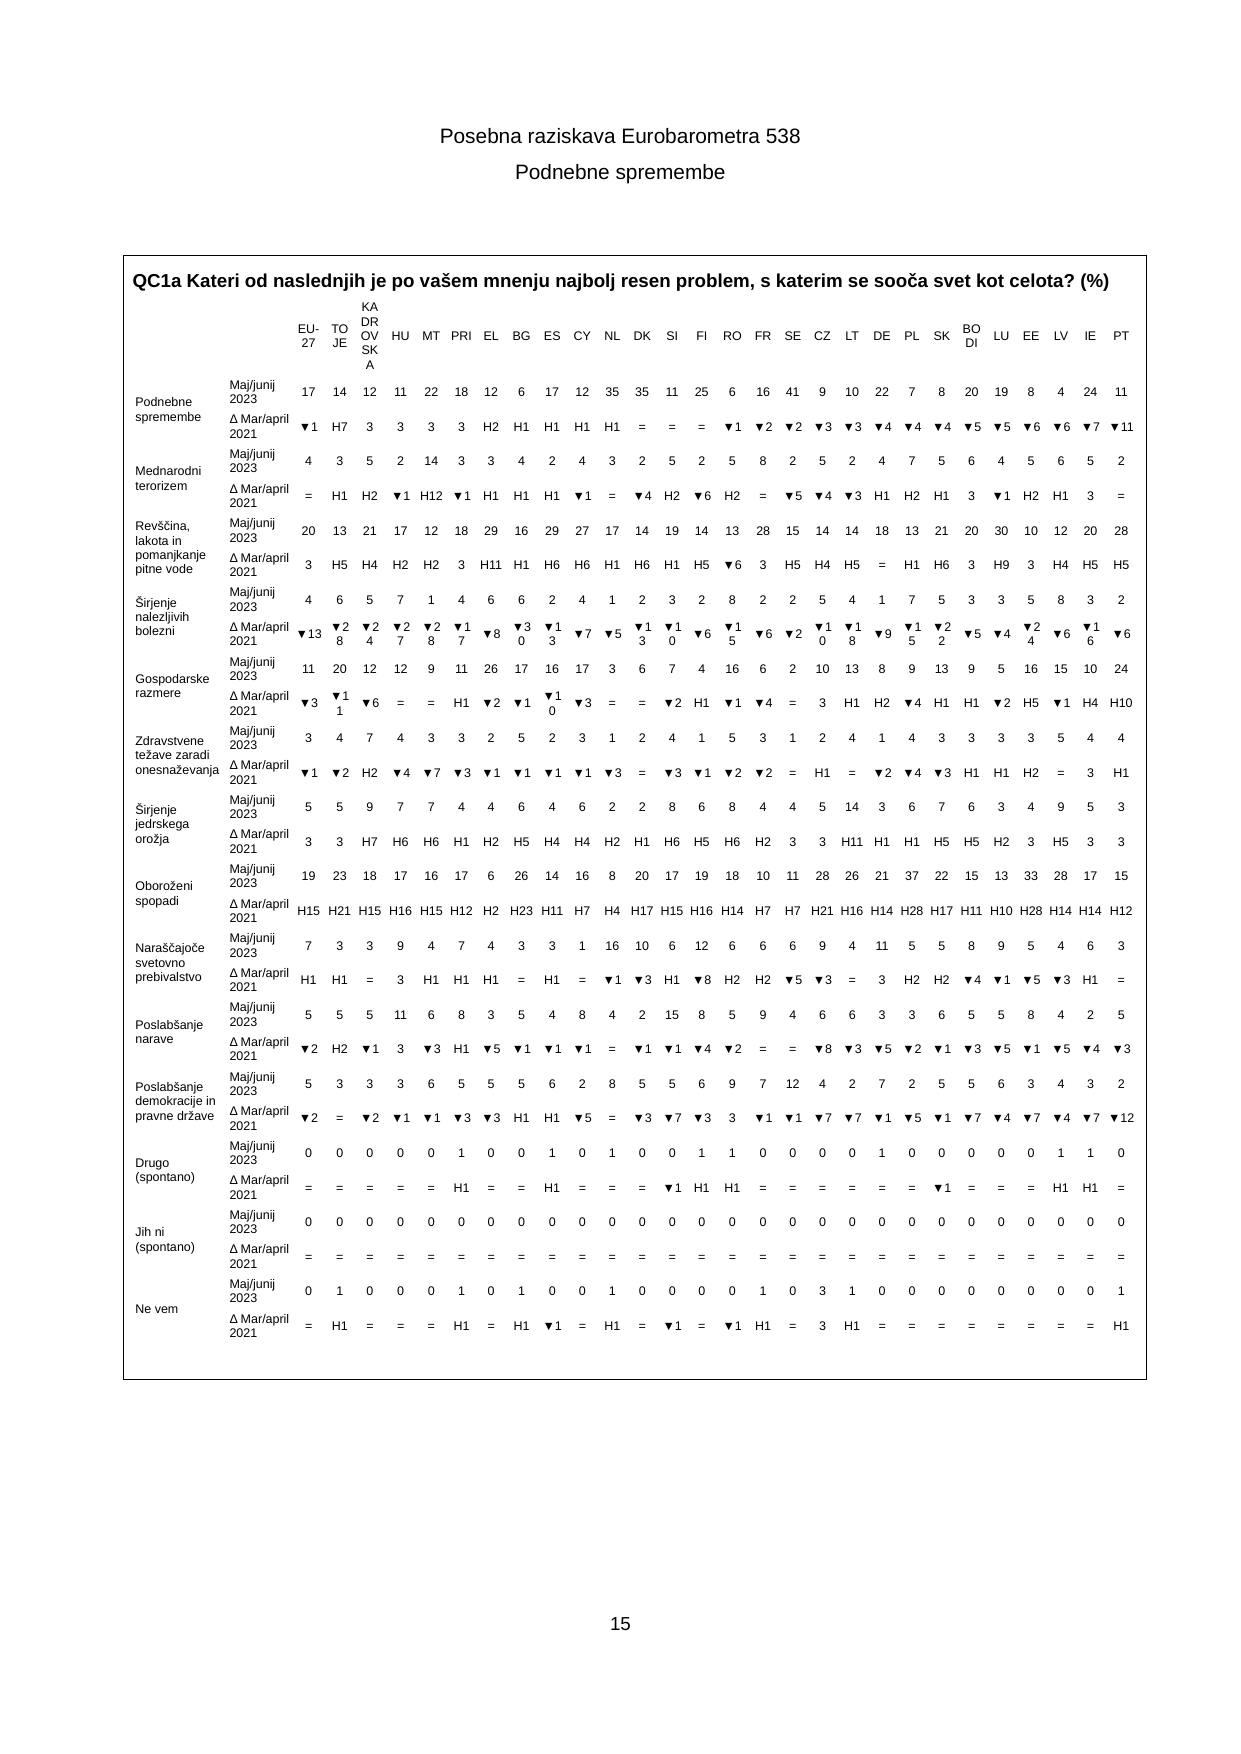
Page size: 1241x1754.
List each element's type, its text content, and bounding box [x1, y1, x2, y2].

table_cell Н1 [325, 963, 354, 997]
table_cell 35 [597, 375, 627, 409]
table_cell 4 [1046, 375, 1075, 409]
table_cell 0 [748, 1205, 778, 1239]
table_cell = [1016, 1170, 1046, 1205]
table_cell 22 [927, 859, 956, 893]
table_cell ▼1 [292, 409, 325, 444]
table_cell 2 [778, 582, 807, 617]
table_cell ▼7 [657, 1101, 687, 1136]
table_cell Н16 [837, 894, 867, 928]
table_cell 12 [354, 651, 385, 686]
table_cell 11 [867, 928, 897, 963]
table_cell 28 [1046, 859, 1075, 893]
table_cell 16 [537, 651, 567, 686]
table_cell ▼7 [567, 617, 597, 651]
table_cell = [385, 1170, 416, 1205]
table_cell 12 [385, 651, 416, 686]
table_cell 8 [927, 375, 956, 409]
table_cell Н1 [956, 686, 986, 721]
table_cell 8 [867, 651, 897, 686]
table_header HU [385, 297, 416, 375]
table_cell 7 [385, 790, 416, 824]
table_cell 17 [292, 375, 325, 409]
table_cell 15 [1046, 651, 1075, 686]
table_cell 0 [567, 1136, 597, 1170]
table_cell Н1 [416, 963, 446, 997]
table_cell ▼3 [446, 1101, 476, 1136]
table_cell Н1 [325, 479, 354, 513]
table_cell 7 [292, 928, 325, 963]
table_cell ▼1 [657, 1309, 687, 1343]
table_cell = [778, 755, 807, 790]
table_cell 0 [446, 1205, 476, 1239]
table_cell Н5 [687, 548, 716, 582]
table_cell = [687, 1309, 716, 1343]
table_cell ▼10 [808, 617, 837, 651]
table_cell 5 [354, 582, 385, 617]
table_cell = [627, 755, 657, 790]
table_cell 1 [687, 721, 716, 755]
table_cell Н21 [808, 894, 837, 928]
table_cell 16 [716, 651, 748, 686]
table_cell = [956, 1170, 986, 1205]
table_cell 5 [1016, 582, 1046, 617]
table_cell 17 [385, 513, 416, 548]
table_cell = [597, 1101, 627, 1136]
table_cell 13 [837, 651, 867, 686]
table_cell Н1 [1105, 755, 1137, 790]
table_cell 16 [567, 859, 597, 893]
table_cell Н1 [837, 686, 867, 721]
table_cell 0 [657, 1274, 687, 1308]
table_cell ▼5 [986, 409, 1016, 444]
table_cell Širjenje jedrskega orožja [132, 790, 226, 859]
table_cell 7 [748, 1066, 778, 1101]
table_cell 2 [1075, 997, 1105, 1032]
table_cell 0 [627, 1136, 657, 1170]
table_cell 2 [537, 444, 567, 478]
table_header IE [1075, 297, 1105, 375]
table_cell ▼4 [897, 409, 927, 444]
table_cell Δ Mar/april 2021 [226, 409, 292, 444]
table_cell 6 [627, 651, 657, 686]
table_cell = [778, 1309, 807, 1343]
table_cell 6 [506, 582, 537, 617]
table_cell Н6 [927, 548, 956, 582]
table_cell 11 [657, 375, 687, 409]
table_cell Н1 [1075, 1170, 1105, 1205]
table_cell ▼7 [837, 1101, 867, 1136]
table_cell Н1 [956, 755, 986, 790]
table_cell 4 [657, 721, 687, 755]
table_cell ▼3 [627, 1101, 657, 1136]
table_cell ▼7 [1075, 409, 1105, 444]
table_cell Н2 [986, 824, 1016, 859]
table_cell = [867, 1309, 897, 1343]
table_cell 3 [325, 1066, 354, 1101]
table_cell Н2 [897, 479, 927, 513]
table_cell 4 [808, 1066, 837, 1101]
table_cell 3 [476, 997, 506, 1032]
table_cell Н1 [597, 548, 627, 582]
table_cell 10 [627, 928, 657, 963]
table_cell 1 [506, 1274, 537, 1308]
table_cell Н1 [1075, 963, 1105, 997]
table_cell ▼1 [748, 1101, 778, 1136]
table_cell Н1 [446, 686, 476, 721]
table_cell Н21 [325, 894, 354, 928]
table_cell 3 [1016, 824, 1046, 859]
table_cell Н4 [808, 548, 837, 582]
table_cell 15 [1105, 859, 1137, 893]
table_cell ▼24 [1016, 617, 1046, 651]
table_cell 5 [716, 721, 748, 755]
table_cell 1 [537, 1136, 567, 1170]
table_cell Н1 [537, 409, 567, 444]
table_cell 3 [1075, 1066, 1105, 1101]
table_cell ▼1 [927, 1032, 956, 1066]
table_cell ▼1 [385, 1101, 416, 1136]
table_header EU-27 [292, 297, 325, 375]
table_cell Н23 [506, 894, 537, 928]
table_cell = [627, 409, 657, 444]
table_cell ▼5 [567, 1101, 597, 1136]
table_cell ▼5 [778, 479, 807, 513]
table_cell 14 [627, 513, 657, 548]
table_cell 3 [986, 790, 1016, 824]
table_cell ▼5 [867, 1032, 897, 1066]
table_cell 0 [1105, 1136, 1137, 1170]
table_cell 4 [446, 582, 476, 617]
table_cell 9 [416, 651, 446, 686]
table_cell 0 [1046, 1274, 1075, 1308]
table_cell 6 [897, 790, 927, 824]
table_cell ▼15 [716, 617, 748, 651]
table_cell ▼3 [292, 686, 325, 721]
table_cell Н2 [354, 479, 385, 513]
table_cell 17 [385, 859, 416, 893]
table_cell Н1 [837, 1309, 867, 1343]
table_cell 20 [627, 859, 657, 893]
table_cell 5 [476, 1066, 506, 1101]
table_cell 11 [385, 997, 416, 1032]
table_cell 0 [416, 1205, 446, 1239]
table_cell ▼13 [292, 617, 325, 651]
table_cell 9 [808, 928, 837, 963]
table_cell 5 [292, 997, 325, 1032]
table_cell ▼4 [927, 409, 956, 444]
table_cell Δ Mar/april 2021 [226, 479, 292, 513]
table_cell Н1 [446, 1032, 476, 1066]
table_cell Н1 [716, 1170, 748, 1205]
table_cell 26 [476, 651, 506, 686]
table_cell 3 [927, 721, 956, 755]
table_cell 2 [627, 444, 657, 478]
table_cell 5 [354, 444, 385, 478]
table_cell 1 [867, 721, 897, 755]
table_cell 0 [537, 1274, 567, 1308]
table_cell Н1 [506, 1309, 537, 1343]
table_cell = [567, 1309, 597, 1343]
table_cell 17 [1075, 859, 1105, 893]
table_cell ▼8 [476, 617, 506, 651]
table_cell 1 [778, 721, 807, 755]
table_cell Н1 [567, 409, 597, 444]
table_cell 3 [808, 824, 837, 859]
table_cell 3 [597, 444, 627, 478]
table_cell 6 [687, 790, 716, 824]
table_cell Н1 [537, 963, 567, 997]
table_cell 6 [956, 444, 986, 478]
table_cell ▼6 [748, 617, 778, 651]
table_cell 0 [778, 1136, 807, 1170]
table_cell 4 [837, 928, 867, 963]
table_cell Н5 [837, 548, 867, 582]
table_header BODI [956, 297, 986, 375]
table_cell ▼3 [567, 686, 597, 721]
table_cell Н17 [927, 894, 956, 928]
table_cell 6 [567, 790, 597, 824]
table_cell = [627, 1170, 657, 1205]
table_cell Н5 [1046, 824, 1075, 859]
table_cell 0 [837, 1205, 867, 1239]
table_cell Н2 [897, 963, 927, 997]
table_cell ▼3 [476, 1101, 506, 1136]
table_cell 8 [657, 790, 687, 824]
table_cell = [385, 1239, 416, 1274]
table_cell = [354, 1170, 385, 1205]
table_cell Н5 [956, 824, 986, 859]
table_cell Н5 [927, 824, 956, 859]
table_cell 3 [385, 963, 416, 997]
table_cell Н1 [687, 1170, 716, 1205]
table_cell Н1 [748, 1309, 778, 1343]
table_cell ▼1 [716, 686, 748, 721]
table_cell 6 [716, 375, 748, 409]
table_cell 8 [1016, 997, 1046, 1032]
table_cell ▼2 [778, 409, 807, 444]
table_cell Н1 [537, 479, 567, 513]
table_cell ▼1 [567, 755, 597, 790]
table_cell 7 [657, 651, 687, 686]
table_cell Δ Mar/april 2021 [226, 1239, 292, 1274]
table_cell 3 [597, 651, 627, 686]
table_cell 1 [867, 582, 897, 617]
table_cell Н1 [1105, 1309, 1137, 1343]
table_cell 5 [1016, 444, 1046, 478]
table_cell 7 [897, 582, 927, 617]
table_cell 5 [956, 997, 986, 1032]
table_cell = [687, 1239, 716, 1274]
table_cell ▼8 [687, 963, 716, 997]
table_header [132, 297, 226, 375]
table_cell 5 [808, 790, 837, 824]
table_cell 18 [867, 513, 897, 548]
table_cell Н2 [476, 409, 506, 444]
table_cell 21 [354, 513, 385, 548]
table_cell ▼2 [354, 1101, 385, 1136]
table_cell 5 [927, 928, 956, 963]
table_cell 3 [385, 1066, 416, 1101]
table_cell Н4 [1046, 548, 1075, 582]
table_cell ▼7 [956, 1101, 986, 1136]
table_cell 0 [354, 1205, 385, 1239]
table_header PRI [446, 297, 476, 375]
table_cell 2 [567, 1066, 597, 1101]
table_cell Maj/junij 2023 [226, 513, 292, 548]
table_cell Н1 [537, 1170, 567, 1205]
table_cell Н1 [657, 963, 687, 997]
table_cell = [748, 479, 778, 513]
table_cell = [837, 755, 867, 790]
table_cell 2 [1105, 1066, 1137, 1101]
table_cell 2 [748, 582, 778, 617]
table_cell 0 [627, 1205, 657, 1239]
table_header CY [567, 297, 597, 375]
table_cell 1 [867, 1136, 897, 1170]
table_cell 1 [325, 1274, 354, 1308]
table_cell = [354, 1239, 385, 1274]
table_header PL [897, 297, 927, 375]
table_cell = [867, 1170, 897, 1205]
table_cell 1 [416, 582, 446, 617]
table_cell 13 [716, 513, 748, 548]
table_cell Δ Mar/april 2021 [226, 963, 292, 997]
table_cell 4 [1105, 721, 1137, 755]
table_cell ▼2 [986, 686, 1016, 721]
table_cell 41 [778, 375, 807, 409]
table_cell 4 [986, 444, 1016, 478]
table_cell = [867, 1239, 897, 1274]
table_cell 5 [506, 997, 537, 1032]
table_cell Н1 [292, 963, 325, 997]
table_cell 0 [897, 1274, 927, 1308]
table_cell 6 [476, 582, 506, 617]
table_cell 3 [986, 582, 1016, 617]
table_cell 4 [867, 444, 897, 478]
table_cell 0 [416, 1274, 446, 1308]
table_cell 6 [1075, 928, 1105, 963]
table_cell = [808, 1239, 837, 1274]
table_cell ▼11 [1105, 409, 1137, 444]
table_cell 4 [537, 997, 567, 1032]
table_cell 3 [956, 548, 986, 582]
table_cell Maj/junij 2023 [226, 444, 292, 478]
table_cell = [748, 1032, 778, 1066]
table_cell ▼7 [1016, 1101, 1046, 1136]
table_cell 3 [1105, 928, 1137, 963]
table_cell ▼3 [446, 755, 476, 790]
table_cell ▼1 [716, 1309, 748, 1343]
table_cell 4 [597, 997, 627, 1032]
table_cell Naraščajoče svetovno prebivalstvo [132, 928, 226, 997]
table_cell Н1 [476, 479, 506, 513]
table_cell 0 [657, 1136, 687, 1170]
table_cell 6 [537, 1066, 567, 1101]
table_cell 0 [292, 1274, 325, 1308]
table_cell 3 [385, 409, 416, 444]
table_cell ▼3 [1105, 1032, 1137, 1066]
table_cell 0 [385, 1205, 416, 1239]
table_header SK [927, 297, 956, 375]
table_cell Δ Mar/april 2021 [226, 1101, 292, 1136]
table_cell 3 [354, 928, 385, 963]
table_cell 1 [1105, 1274, 1137, 1308]
table_cell ▼28 [325, 617, 354, 651]
table_cell 6 [657, 928, 687, 963]
table_cell 0 [1016, 1274, 1046, 1308]
table_cell Δ Mar/april 2021 [226, 1309, 292, 1343]
table_cell 3 [325, 444, 354, 478]
table_cell 5 [927, 582, 956, 617]
table_cell 28 [748, 513, 778, 548]
table_header DK [627, 297, 657, 375]
table_cell 5 [446, 1066, 476, 1101]
table_cell 4 [292, 582, 325, 617]
table_cell ▼22 [927, 617, 956, 651]
table_cell 9 [716, 1066, 748, 1101]
table_cell ▼1 [446, 479, 476, 513]
table_cell 0 [897, 1205, 927, 1239]
table_header KADROVSKA [354, 297, 385, 375]
table_cell Н4 [597, 894, 627, 928]
table_cell ▼3 [627, 963, 657, 997]
table_cell 0 [1075, 1274, 1105, 1308]
table_cell ▼2 [867, 755, 897, 790]
table_cell ▼1 [986, 963, 1016, 997]
table_cell ▼1 [627, 1032, 657, 1066]
table_cell Н6 [416, 824, 446, 859]
table_cell 4 [1046, 928, 1075, 963]
table_cell Maj/junij 2023 [226, 1274, 292, 1308]
table_cell 6 [416, 1066, 446, 1101]
table_cell 0 [627, 1274, 657, 1308]
table_cell Maj/junij 2023 [226, 1066, 292, 1101]
table_cell Н7 [354, 824, 385, 859]
table_cell = [292, 1170, 325, 1205]
table_cell 4 [537, 790, 567, 824]
table_cell ▼10 [537, 686, 567, 721]
table_cell 18 [354, 859, 385, 893]
table_cell = [1016, 1239, 1046, 1274]
table_cell 0 [837, 1136, 867, 1170]
table_cell 5 [927, 1066, 956, 1101]
table_cell 3 [1075, 824, 1105, 859]
table_cell 3 [446, 444, 476, 478]
table_cell ▼8 [808, 1032, 837, 1066]
table_cell = [627, 686, 657, 721]
table_cell Н2 [748, 963, 778, 997]
table_cell 3 [808, 686, 837, 721]
table_cell 2 [897, 1066, 927, 1101]
table_cell = [778, 686, 807, 721]
table_cell 0 [657, 1205, 687, 1239]
table_cell ▼5 [1046, 1032, 1075, 1066]
table_cell 0 [325, 1205, 354, 1239]
table_cell Н1 [446, 963, 476, 997]
table_cell 5 [1105, 997, 1137, 1032]
table_cell Н14 [716, 894, 748, 928]
table_cell Н1 [325, 1309, 354, 1343]
table_cell 0 [385, 1274, 416, 1308]
table_cell 4 [778, 997, 807, 1032]
table_cell 28 [808, 859, 837, 893]
table_cell ▼6 [716, 548, 748, 582]
table_cell 2 [837, 444, 867, 478]
table_cell = [748, 1170, 778, 1205]
table_cell 19 [986, 375, 1016, 409]
table_cell ▼4 [986, 617, 1016, 651]
table_header RO [716, 297, 748, 375]
table_cell 3 [867, 790, 897, 824]
table_cell 18 [716, 859, 748, 893]
table_cell = [1105, 1170, 1137, 1205]
table_cell ▼6 [1105, 617, 1137, 651]
table_cell 3 [1016, 1066, 1046, 1101]
table_cell Maj/junij 2023 [226, 721, 292, 755]
table_cell 2 [627, 997, 657, 1032]
table_cell 10 [1016, 513, 1046, 548]
table_cell 14 [325, 375, 354, 409]
table_cell ▼4 [627, 479, 657, 513]
table_cell ▼9 [867, 617, 897, 651]
table_cell 6 [956, 790, 986, 824]
table_cell Н6 [567, 548, 597, 582]
table_cell ▼4 [1046, 1101, 1075, 1136]
table_cell Н1 [986, 755, 1016, 790]
table_cell 2 [778, 444, 807, 478]
table_cell = [597, 479, 627, 513]
table_cell 0 [956, 1205, 986, 1239]
table_cell 6 [808, 997, 837, 1032]
table_cell 5 [1075, 790, 1105, 824]
table_cell 13 [325, 513, 354, 548]
table_cell Н11 [837, 824, 867, 859]
table_cell = [956, 1239, 986, 1274]
table_cell 9 [385, 928, 416, 963]
table_cell 2 [627, 582, 657, 617]
table_cell 0 [476, 1205, 506, 1239]
table_cell 3 [956, 479, 986, 513]
table_cell 20 [1075, 513, 1105, 548]
table_cell ▼2 [897, 1032, 927, 1066]
table_cell 5 [1046, 721, 1075, 755]
table_cell 7 [897, 375, 927, 409]
table_cell ▼7 [416, 755, 446, 790]
table_cell 6 [506, 375, 537, 409]
table_cell = [1046, 1239, 1075, 1274]
table_cell = [778, 1170, 807, 1205]
table_header PT [1105, 297, 1137, 375]
table_cell ▼1 [537, 1309, 567, 1343]
table_cell Н2 [476, 894, 506, 928]
table_header ES [537, 297, 567, 375]
table_cell = [956, 1309, 986, 1343]
table_cell = [1046, 755, 1075, 790]
table_cell ▼1 [927, 1101, 956, 1136]
table_cell 0 [325, 1136, 354, 1170]
table_cell Н5 [1075, 548, 1105, 582]
table_cell Н1 [897, 824, 927, 859]
table_cell Н1 [897, 548, 927, 582]
table_cell Н17 [627, 894, 657, 928]
table_cell ▼17 [446, 617, 476, 651]
table_cell 5 [506, 1066, 537, 1101]
table_cell 9 [1046, 790, 1075, 824]
table_cell 0 [716, 1274, 748, 1308]
table_cell 0 [687, 1205, 716, 1239]
table_cell = [837, 1170, 867, 1205]
table_cell 10 [1075, 651, 1105, 686]
table_cell ▼7 [1075, 1101, 1105, 1136]
table_cell Н6 [385, 824, 416, 859]
table_cell Δ Mar/april 2021 [226, 1170, 292, 1205]
table_cell Н16 [385, 894, 416, 928]
table_cell 12 [778, 1066, 807, 1101]
table_cell ▼1 [385, 479, 416, 513]
table_cell ▼6 [1046, 617, 1075, 651]
table_cell Н1 [687, 686, 716, 721]
table_cell Н11 [476, 548, 506, 582]
table_cell 13 [897, 513, 927, 548]
table_cell 2 [385, 444, 416, 478]
table_cell 18 [446, 375, 476, 409]
table_header LU [986, 297, 1016, 375]
table_cell Δ Mar/april 2021 [226, 686, 292, 721]
table_cell 15 [657, 997, 687, 1032]
table_cell Н1 [506, 479, 537, 513]
table_cell 0 [956, 1136, 986, 1170]
table_cell Н2 [385, 548, 416, 582]
table_cell 3 [416, 409, 446, 444]
table_cell = [778, 1032, 807, 1066]
table_cell 12 [354, 375, 385, 409]
table_cell = [687, 409, 716, 444]
table_cell Н2 [716, 479, 748, 513]
table_cell 7 [897, 444, 927, 478]
table_cell 3 [986, 721, 1016, 755]
table_cell 3 [778, 824, 807, 859]
table_cell 0 [808, 1205, 837, 1239]
table_cell 3 [808, 1274, 837, 1308]
table_cell Н7 [567, 894, 597, 928]
table_cell 16 [597, 928, 627, 963]
table_cell ▼4 [986, 1101, 1016, 1136]
table_cell ▼16 [1075, 617, 1105, 651]
table_cell 2 [537, 582, 567, 617]
table_cell 1 [748, 1274, 778, 1308]
table_cell Н6 [657, 824, 687, 859]
table_cell ▼24 [354, 617, 385, 651]
table_cell Н2 [416, 548, 446, 582]
table_cell 8 [956, 928, 986, 963]
table_cell 3 [1016, 548, 1046, 582]
table_cell 2 [537, 721, 567, 755]
table_cell 0 [867, 1274, 897, 1308]
table_cell 0 [1046, 1205, 1075, 1239]
table_cell ▼2 [716, 755, 748, 790]
table_cell Н2 [597, 824, 627, 859]
table_cell 4 [476, 790, 506, 824]
table_cell Drugo (spontano) [132, 1136, 226, 1205]
table_cell = [897, 1170, 927, 1205]
table_cell ▼1 [476, 755, 506, 790]
table_cell = [927, 1309, 956, 1343]
table_cell 26 [837, 859, 867, 893]
table_cell Širjenje nalezljivih bolezni [132, 582, 226, 651]
table_cell 3 [446, 721, 476, 755]
table_cell Н1 [1046, 1170, 1075, 1205]
table_cell ▼5 [897, 1101, 927, 1136]
table_cell Н2 [867, 686, 897, 721]
table_header LT [837, 297, 867, 375]
table_cell ▼15 [897, 617, 927, 651]
table_cell Maj/junij 2023 [226, 859, 292, 893]
table_cell = [506, 963, 537, 997]
table_cell 7 [385, 582, 416, 617]
table_cell = [778, 1239, 807, 1274]
table_cell ▼2 [476, 686, 506, 721]
table_cell 15 [778, 513, 807, 548]
table_cell 0 [292, 1205, 325, 1239]
table_cell 0 [748, 1136, 778, 1170]
table_cell = [597, 1032, 627, 1066]
table_cell = [597, 1170, 627, 1205]
table_cell = [385, 686, 416, 721]
table_cell Maj/junij 2023 [226, 997, 292, 1032]
table_cell 33 [1016, 859, 1046, 893]
table_cell 9 [354, 790, 385, 824]
table_cell 5 [292, 1066, 325, 1101]
table_cell ▼4 [897, 686, 927, 721]
table_cell 7 [867, 1066, 897, 1101]
table_cell = [716, 1239, 748, 1274]
table_cell 37 [897, 859, 927, 893]
table_cell 5 [956, 1066, 986, 1101]
table_header TO JE [325, 297, 354, 375]
table_cell Н1 [597, 1309, 627, 1343]
table_cell Н14 [1046, 894, 1075, 928]
table_cell 8 [1016, 375, 1046, 409]
table_cell ▼1 [927, 1170, 956, 1205]
table_cell 6 [687, 1066, 716, 1101]
table_cell ▼5 [778, 963, 807, 997]
table_cell 8 [1046, 582, 1075, 617]
table_header [226, 297, 292, 375]
table_cell ▼1 [567, 479, 597, 513]
table_cell Н15 [292, 894, 325, 928]
table_cell 24 [1105, 651, 1137, 686]
table_cell 11 [446, 651, 476, 686]
table_cell ▼2 [292, 1101, 325, 1136]
table_cell Н2 [354, 755, 385, 790]
table_cell Poslabšanje narave [132, 997, 226, 1066]
table_cell ▼3 [597, 755, 627, 790]
table_cell = [325, 1170, 354, 1205]
table_cell = [506, 1170, 537, 1205]
table_cell = [416, 1239, 446, 1274]
table_cell ▼1 [506, 755, 537, 790]
table_cell ▼6 [687, 479, 716, 513]
table_cell Н2 [1016, 479, 1046, 513]
table_cell ▼5 [597, 617, 627, 651]
table_cell 0 [1016, 1205, 1046, 1239]
table_cell = [597, 686, 627, 721]
table_cell 7 [354, 721, 385, 755]
table_cell 5 [325, 790, 354, 824]
table_cell 0 [567, 1205, 597, 1239]
table_cell 8 [597, 859, 627, 893]
table_cell 6 [325, 582, 354, 617]
table_cell ▼3 [837, 479, 867, 513]
table_cell 0 [506, 1205, 537, 1239]
table_cell 2 [1105, 582, 1137, 617]
table_cell ▼1 [778, 1101, 807, 1136]
table_cell = [354, 1309, 385, 1343]
table_cell 24 [1075, 375, 1105, 409]
table_cell ▼2 [325, 755, 354, 790]
table_cell = [837, 1239, 867, 1274]
table_cell ▼3 [837, 409, 867, 444]
table_cell 0 [867, 1205, 897, 1239]
table_cell 13 [986, 859, 1016, 893]
table_cell Н28 [1016, 894, 1046, 928]
table_cell ▼1 [657, 1032, 687, 1066]
table_cell Н12 [416, 479, 446, 513]
table_cell 3 [325, 824, 354, 859]
table_header EE [1016, 297, 1046, 375]
table_cell 0 [927, 1274, 956, 1308]
table_cell ▼13 [627, 617, 657, 651]
table_cell Н6 [716, 824, 748, 859]
table_cell = [1105, 963, 1137, 997]
table_cell Poslabšanje demokracije in pravne države [132, 1066, 226, 1136]
table_cell ▼30 [506, 617, 537, 651]
table_cell Н2 [927, 963, 956, 997]
table_cell 6 [716, 928, 748, 963]
table_cell ▼3 [956, 1032, 986, 1066]
table_cell = [986, 1239, 1016, 1274]
table_cell 3 [292, 721, 325, 755]
table_cell ▼4 [808, 479, 837, 513]
table_cell 4 [567, 444, 597, 478]
table_cell 35 [627, 375, 657, 409]
table_cell 0 [597, 1205, 627, 1239]
table_cell ▼7 [808, 1101, 837, 1136]
table_cell ▼1 [716, 409, 748, 444]
table_cell = [986, 1170, 1016, 1205]
table_cell ▼1 [687, 755, 716, 790]
table_cell ▼1 [867, 1101, 897, 1136]
table_cell 0 [897, 1136, 927, 1170]
table_cell 3 [416, 721, 446, 755]
table_cell ▼6 [1046, 409, 1075, 444]
table_cell 6 [778, 928, 807, 963]
table_cell = [567, 1170, 597, 1205]
table_cell 5 [1075, 444, 1105, 478]
table_cell Н9 [986, 548, 1016, 582]
table_cell Н1 [927, 479, 956, 513]
table_cell Н5 [325, 548, 354, 582]
table_cell 9 [808, 375, 837, 409]
table_cell Zdravstvene težave zaradi onesnaževanja [132, 721, 226, 790]
table_cell ▼4 [897, 755, 927, 790]
table_cell ▼28 [416, 617, 446, 651]
table_cell 2 [687, 582, 716, 617]
table_cell Н11 [956, 894, 986, 928]
table_cell ▼3 [1046, 963, 1075, 997]
table_cell 1 [597, 1136, 627, 1170]
table_cell Revščina, lakota in pomanjkanje pitne vode [132, 513, 226, 582]
table_cell 6 [476, 859, 506, 893]
table_cell Н2 [325, 1032, 354, 1066]
table_cell 3 [537, 928, 567, 963]
table_cell = [1075, 1309, 1105, 1343]
table_cell 13 [927, 651, 956, 686]
table_cell 17 [567, 651, 597, 686]
table_cell Н15 [416, 894, 446, 928]
table_cell 8 [567, 997, 597, 1032]
table_cell ▼1 [416, 1101, 446, 1136]
table_cell = [1016, 1309, 1046, 1343]
table_cell 3 [354, 1066, 385, 1101]
table_cell 16 [1016, 651, 1046, 686]
table_cell 6 [986, 1066, 1016, 1101]
table_cell 0 [808, 1136, 837, 1170]
table_cell Δ Mar/april 2021 [226, 824, 292, 859]
table_cell 7 [416, 790, 446, 824]
table_cell Н5 [1105, 548, 1137, 582]
text QC1a Kateri od naslednjih je po vašem mnenju najbolj resen problem, s katerim se sooča svet kot celota? (%) [132, 269, 1137, 291]
table_cell 9 [748, 997, 778, 1032]
table_cell ▼2 [716, 1032, 748, 1066]
table_cell 6 [748, 928, 778, 963]
table_cell 14 [537, 859, 567, 893]
table_cell 0 [537, 1205, 567, 1239]
table_cell 5 [657, 444, 687, 478]
table_cell ▼4 [956, 963, 986, 997]
table_cell 1 [597, 1274, 627, 1308]
table_cell 4 [506, 444, 537, 478]
table_cell Н28 [897, 894, 927, 928]
table_cell 11 [292, 651, 325, 686]
table_cell ▼1 [537, 1032, 567, 1066]
table_cell Н1 [927, 686, 956, 721]
table_cell = [416, 686, 446, 721]
table_cell ▼5 [476, 1032, 506, 1066]
table_cell = [897, 1239, 927, 1274]
table_cell = [567, 1239, 597, 1274]
table_cell 3 [867, 963, 897, 997]
table_header CZ [808, 297, 837, 375]
table_cell 3 [748, 548, 778, 582]
table_cell = [986, 1309, 1016, 1343]
table_cell Δ Mar/april 2021 [226, 894, 292, 928]
table_cell Н15 [354, 894, 385, 928]
table_cell 20 [325, 651, 354, 686]
table_cell 10 [748, 859, 778, 893]
table_cell 14 [687, 513, 716, 548]
table_cell Н5 [778, 548, 807, 582]
table_cell 4 [385, 721, 416, 755]
table_cell Н4 [567, 824, 597, 859]
table_header NL [597, 297, 627, 375]
table_cell = [1105, 1239, 1137, 1274]
table_cell 0 [1105, 1205, 1137, 1239]
table_cell 5 [354, 997, 385, 1032]
table_cell 8 [716, 582, 748, 617]
table_cell ▼2 [748, 755, 778, 790]
table_cell 12 [416, 513, 446, 548]
table_cell 21 [927, 513, 956, 548]
table_header FI [687, 297, 716, 375]
table_cell 5 [986, 997, 1016, 1032]
table_cell 5 [716, 444, 748, 478]
table_cell 1 [597, 721, 627, 755]
table_cell 1 [687, 1136, 716, 1170]
table_cell ▼2 [657, 686, 687, 721]
table_cell 2 [476, 721, 506, 755]
table_cell 4 [897, 721, 927, 755]
table_header BG [506, 297, 537, 375]
table_cell Н1 [627, 824, 657, 859]
table_cell 0 [687, 1274, 716, 1308]
table_cell 7 [446, 928, 476, 963]
table_cell 17 [657, 859, 687, 893]
table_cell = [416, 1170, 446, 1205]
table_cell 6 [748, 651, 778, 686]
table_cell ▼1 [506, 686, 537, 721]
table_cell Н11 [537, 894, 567, 928]
table_cell 12 [567, 375, 597, 409]
table_cell ▼18 [837, 617, 867, 651]
table_cell 3 [325, 928, 354, 963]
table_cell 3 [506, 928, 537, 963]
table_cell 5 [716, 997, 748, 1032]
table_cell 12 [1046, 513, 1075, 548]
table_cell 4 [1046, 997, 1075, 1032]
table_cell Δ Mar/april 2021 [226, 755, 292, 790]
table_cell 6 [927, 997, 956, 1032]
table_cell ▼3 [927, 755, 956, 790]
table_cell 29 [476, 513, 506, 548]
table_cell Н1 [537, 1101, 567, 1136]
table_cell 0 [416, 1136, 446, 1170]
table_cell 2 [627, 721, 657, 755]
table_cell 7 [927, 790, 956, 824]
table_cell 30 [986, 513, 1016, 548]
table_cell = [808, 1170, 837, 1205]
table_cell Н1 [808, 755, 837, 790]
table_cell Н14 [867, 894, 897, 928]
table_cell 8 [687, 997, 716, 1032]
table_cell ▼4 [748, 686, 778, 721]
table_cell = [657, 409, 687, 444]
table_cell 4 [1075, 721, 1105, 755]
table_cell Н1 [867, 479, 897, 513]
table_cell 3 [956, 582, 986, 617]
table_cell Maj/junij 2023 [226, 790, 292, 824]
table_cell 11 [778, 859, 807, 893]
table_cell 8 [748, 444, 778, 478]
table_cell 19 [687, 859, 716, 893]
table_cell Н7 [325, 409, 354, 444]
table_cell 3 [476, 444, 506, 478]
table_cell 12 [687, 928, 716, 963]
table_cell 18 [446, 513, 476, 548]
table_cell = [476, 1239, 506, 1274]
table_cell Н2 [476, 824, 506, 859]
table_cell = [354, 963, 385, 997]
table_cell Н7 [778, 894, 807, 928]
table_cell 29 [537, 513, 567, 548]
table_cell 3 [1105, 790, 1137, 824]
table_header LV [1046, 297, 1075, 375]
table_cell 3 [1075, 479, 1105, 513]
table_cell Н1 [867, 824, 897, 859]
table_cell 3 [446, 548, 476, 582]
table_cell Δ Mar/april 2021 [226, 548, 292, 582]
table_cell 3 [1016, 721, 1046, 755]
table_cell Н2 [657, 479, 687, 513]
table_cell Maj/junij 2023 [226, 1136, 292, 1170]
table_cell Oboroženi spopadi [132, 859, 226, 928]
table_cell 16 [506, 513, 537, 548]
table_cell = [927, 1239, 956, 1274]
table_cell ▼3 [687, 1101, 716, 1136]
table_cell 17 [506, 651, 537, 686]
table_cell 0 [476, 1274, 506, 1308]
table_cell 5 [627, 1066, 657, 1101]
table_cell Н1 [506, 409, 537, 444]
table_cell Ne vem [132, 1274, 226, 1343]
table_cell Δ Mar/april 2021 [226, 1032, 292, 1066]
table_cell = [657, 1239, 687, 1274]
table_cell ▼3 [808, 963, 837, 997]
table_cell 3 [354, 409, 385, 444]
table_cell 3 [567, 721, 597, 755]
table_cell 3 [292, 548, 325, 582]
table_cell Maj/junij 2023 [226, 928, 292, 963]
table_cell 4 [1016, 790, 1046, 824]
table_cell 0 [1016, 1136, 1046, 1170]
table_cell Н1 [657, 548, 687, 582]
table_cell Н6 [537, 548, 567, 582]
table_cell ▼1 [537, 755, 567, 790]
table_cell 4 [748, 790, 778, 824]
table_cell ▼3 [808, 409, 837, 444]
table_header MT [416, 297, 446, 375]
table_cell ▼2 [748, 409, 778, 444]
table_cell 3 [292, 824, 325, 859]
table_cell 0 [292, 1136, 325, 1170]
table_cell Н1 [476, 963, 506, 997]
table_cell 4 [687, 651, 716, 686]
table_cell 17 [537, 375, 567, 409]
table_cell 11 [1105, 375, 1137, 409]
table_cell 23 [325, 859, 354, 893]
table_cell ▼4 [867, 409, 897, 444]
table_cell 21 [867, 859, 897, 893]
table_cell ▼1 [1016, 1032, 1046, 1066]
table_cell Н10 [986, 894, 1016, 928]
table_cell 3 [748, 721, 778, 755]
table_cell 3 [808, 1309, 837, 1343]
table_cell = [748, 1239, 778, 1274]
table_cell = [837, 963, 867, 997]
table_cell 4 [446, 790, 476, 824]
table_cell 6 [416, 997, 446, 1032]
table_cell 3 [1075, 755, 1105, 790]
table_cell 1 [446, 1274, 476, 1308]
table_header EL [476, 297, 506, 375]
table_cell Н2 [1016, 755, 1046, 790]
table_cell ▼6 [1016, 409, 1046, 444]
table_cell 4 [416, 928, 446, 963]
table_cell ▼2 [778, 617, 807, 651]
table_cell 12 [476, 375, 506, 409]
table_cell Maj/junij 2023 [226, 651, 292, 686]
table_cell Н1 [506, 548, 537, 582]
table_cell 20 [292, 513, 325, 548]
table_cell Δ Mar/april 2021 [226, 617, 292, 651]
table_cell 2 [597, 790, 627, 824]
table_cell 17 [446, 859, 476, 893]
table_cell 4 [778, 790, 807, 824]
table_cell Н4 [354, 548, 385, 582]
table_cell 8 [446, 997, 476, 1032]
table_cell = [325, 1239, 354, 1274]
table_cell 9 [897, 651, 927, 686]
table_cell 10 [837, 375, 867, 409]
table_cell Н5 [506, 824, 537, 859]
table_cell 17 [597, 513, 627, 548]
table_cell Podnebne spremembe [132, 375, 226, 444]
table_cell ▼11 [325, 686, 354, 721]
table_cell = [597, 1239, 627, 1274]
table_cell 3 [446, 409, 476, 444]
table_cell Н1 [446, 1170, 476, 1205]
table_cell 27 [567, 513, 597, 548]
table_cell 22 [416, 375, 446, 409]
table_cell 0 [476, 1136, 506, 1170]
table_cell = [627, 1239, 657, 1274]
table_cell 19 [657, 513, 687, 548]
table_cell 22 [867, 375, 897, 409]
table_cell 6 [506, 790, 537, 824]
table_cell 1 [1046, 1136, 1075, 1170]
table_cell 0 [354, 1136, 385, 1170]
table_cell ▼13 [537, 617, 567, 651]
table_cell = [537, 1239, 567, 1274]
table_cell 16 [748, 375, 778, 409]
table_cell ▼2 [292, 1032, 325, 1066]
table_cell 1 [446, 1136, 476, 1170]
table_cell 6 [837, 997, 867, 1032]
table_cell Н1 [597, 409, 627, 444]
table_cell Н1 [506, 1101, 537, 1136]
table_cell = [506, 1239, 537, 1274]
table_cell = [292, 1239, 325, 1274]
table_header SE [778, 297, 807, 375]
table_cell 5 [808, 444, 837, 478]
table_cell 3 [1075, 582, 1105, 617]
table_cell = [325, 1101, 354, 1136]
table_cell ▼1 [567, 1032, 597, 1066]
table_cell 3 [897, 997, 927, 1032]
table_header DE [867, 297, 897, 375]
table_cell 3 [716, 1101, 748, 1136]
table_cell 3 [657, 582, 687, 617]
table_cell 14 [837, 790, 867, 824]
table_cell ▼12 [1105, 1101, 1137, 1136]
table_cell = [1075, 1239, 1105, 1274]
table_cell 2 [808, 721, 837, 755]
table_cell = [1105, 479, 1137, 513]
table_cell = [476, 1309, 506, 1343]
table_cell Н15 [657, 894, 687, 928]
table_cell 1 [837, 1274, 867, 1308]
table_cell 0 [385, 1136, 416, 1170]
table_cell 0 [1075, 1205, 1105, 1239]
table_cell 3 [385, 1032, 416, 1066]
table_cell ▼1 [657, 1170, 687, 1205]
table_cell Gospodarske razmere [132, 651, 226, 721]
table_cell Н4 [537, 824, 567, 859]
table_cell = [476, 1170, 506, 1205]
table_cell 2 [837, 1066, 867, 1101]
table_cell ▼1 [292, 755, 325, 790]
table_cell = [627, 1309, 657, 1343]
table_cell 5 [657, 1066, 687, 1101]
table_cell ▼5 [1016, 963, 1046, 997]
table_cell 6 [1046, 444, 1075, 478]
table_cell 5 [927, 444, 956, 478]
table_cell Н4 [1075, 686, 1105, 721]
table_cell 5 [808, 582, 837, 617]
table_cell 0 [778, 1274, 807, 1308]
table_cell 25 [687, 375, 716, 409]
table_cell = [292, 479, 325, 513]
table_cell ▼6 [354, 686, 385, 721]
table_cell = [1046, 1309, 1075, 1343]
table_cell Н12 [1105, 894, 1137, 928]
table_cell ▼1 [354, 1032, 385, 1066]
table_cell 26 [506, 859, 537, 893]
table_cell Н5 [687, 824, 716, 859]
table_cell ▼1 [986, 479, 1016, 513]
table_cell ▼3 [657, 755, 687, 790]
table_cell 0 [927, 1136, 956, 1170]
table_cell ▼27 [385, 617, 416, 651]
table_cell 5 [325, 997, 354, 1032]
table_cell ▼6 [687, 617, 716, 651]
table_header SI [657, 297, 687, 375]
table_cell ▼5 [956, 409, 986, 444]
table_cell 1 [1075, 1136, 1105, 1170]
table_cell 14 [808, 513, 837, 548]
table_cell = [897, 1309, 927, 1343]
table_cell Maj/junij 2023 [226, 375, 292, 409]
table_cell ▼4 [1075, 1032, 1105, 1066]
table_cell 3 [867, 997, 897, 1032]
table_cell 4 [837, 721, 867, 755]
table_cell 2 [778, 651, 807, 686]
table_cell 11 [385, 375, 416, 409]
table_cell 0 [927, 1205, 956, 1239]
table_cell ▼4 [687, 1032, 716, 1066]
table_cell 4 [1046, 1066, 1075, 1101]
table_cell 2 [1105, 444, 1137, 478]
table_cell ▼1 [506, 1032, 537, 1066]
table_cell ▼5 [986, 1032, 1016, 1066]
table_cell 3 [1105, 824, 1137, 859]
table_cell ▼1 [597, 963, 627, 997]
table_cell Н12 [446, 894, 476, 928]
table_cell Н14 [1075, 894, 1105, 928]
table_cell Maj/junij 2023 [226, 1205, 292, 1239]
table_cell Mednarodni terorizem [132, 444, 226, 513]
table_cell 0 [956, 1274, 986, 1308]
table_cell Н6 [627, 548, 657, 582]
table_cell 5 [292, 790, 325, 824]
table_cell ▼3 [837, 1032, 867, 1066]
table_cell 0 [986, 1136, 1016, 1170]
table_cell 28 [1105, 513, 1137, 548]
table_cell 2 [687, 444, 716, 478]
table_cell 0 [567, 1274, 597, 1308]
table_cell 4 [325, 721, 354, 755]
table_cell 14 [837, 513, 867, 548]
table_cell 5 [506, 721, 537, 755]
table_cell 8 [597, 1066, 627, 1101]
table_cell 9 [986, 928, 1016, 963]
table_cell 1 [716, 1136, 748, 1170]
table_cell 4 [476, 928, 506, 963]
table_cell Н1 [1046, 479, 1075, 513]
table_cell 2 [627, 790, 657, 824]
table_cell Н1 [446, 824, 476, 859]
table_cell Н2 [748, 824, 778, 859]
table_cell 5 [986, 651, 1016, 686]
table_cell 4 [567, 582, 597, 617]
table_cell 10 [808, 651, 837, 686]
table_cell 5 [1016, 928, 1046, 963]
table_cell 0 [986, 1205, 1016, 1239]
table_cell 4 [837, 582, 867, 617]
table_cell Maj/junij 2023 [226, 582, 292, 617]
table_cell 1 [597, 582, 627, 617]
table_cell = [446, 1239, 476, 1274]
table_cell ▼3 [416, 1032, 446, 1066]
table_cell 0 [986, 1274, 1016, 1308]
table_cell Jih ni (spontano) [132, 1205, 226, 1274]
table_cell 15 [956, 859, 986, 893]
table_cell 14 [416, 444, 446, 478]
table_cell 1 [567, 928, 597, 963]
table_cell 4 [292, 444, 325, 478]
table_cell 5 [897, 928, 927, 963]
table_cell 20 [956, 375, 986, 409]
table_cell = [292, 1309, 325, 1343]
table_cell 9 [956, 651, 986, 686]
table_cell Н7 [748, 894, 778, 928]
table_cell 0 [506, 1136, 537, 1170]
table_cell Н16 [687, 894, 716, 928]
table_cell ▼10 [657, 617, 687, 651]
table_cell Н5 [1016, 686, 1046, 721]
table_cell ▼5 [956, 617, 986, 651]
table_cell Н10 [1105, 686, 1137, 721]
table_cell 16 [416, 859, 446, 893]
table_cell = [416, 1309, 446, 1343]
table_header FR [748, 297, 778, 375]
table_cell 20 [956, 513, 986, 548]
table_cell Н1 [446, 1309, 476, 1343]
table_cell 0 [354, 1274, 385, 1308]
table_cell 3 [956, 721, 986, 755]
table_cell = [867, 548, 897, 582]
table_cell 0 [716, 1205, 748, 1239]
table_cell = [385, 1309, 416, 1343]
table_cell 8 [716, 790, 748, 824]
table_cell ▼4 [385, 755, 416, 790]
table_cell 0 [778, 1205, 807, 1239]
table_cell = [567, 963, 597, 997]
table_cell 19 [292, 859, 325, 893]
table_cell Н2 [716, 963, 748, 997]
table_cell ▼1 [1046, 686, 1075, 721]
